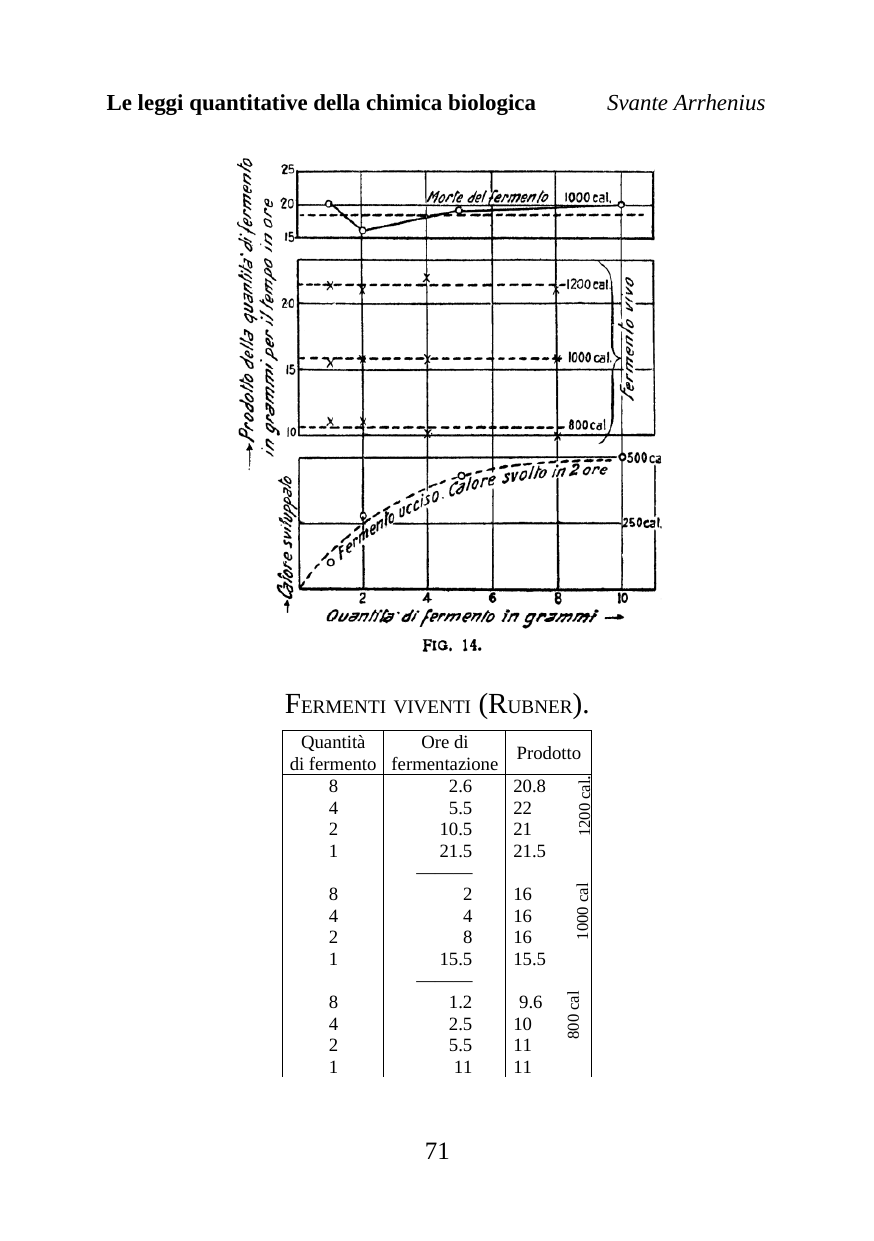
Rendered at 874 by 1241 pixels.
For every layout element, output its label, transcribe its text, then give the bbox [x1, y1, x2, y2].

table_cell 15.5 [384, 948, 505, 969]
text Fermenti viventi (Rubner). [106, 686, 768, 719]
table_cell ——— [384, 861, 505, 883]
table_cell 4 [283, 1013, 383, 1034]
table_cell 800 cal [553, 991, 591, 1077]
table_cell 15.5 [506, 948, 553, 969]
table_cell 1000 cal [553, 883, 591, 969]
table_cell 10 [506, 1013, 553, 1034]
table_cell [553, 969, 591, 991]
table_cell [506, 969, 553, 991]
table_cell 11 [506, 1034, 553, 1056]
table_cell [283, 861, 383, 883]
table_cell 2 [384, 883, 505, 904]
table_cell 2 [283, 1034, 383, 1056]
table_cell 1 [283, 948, 383, 969]
table_cell 16 [506, 883, 553, 904]
table_cell 9.6 [506, 991, 553, 1012]
table_cell 4 [384, 905, 505, 926]
table_cell 4 [283, 905, 383, 926]
table_cell 8 [283, 883, 383, 904]
table_cell 8 [384, 926, 505, 948]
table_cell 8 [283, 991, 383, 1012]
table_cell ——— [384, 969, 505, 991]
table_cell 16 [506, 905, 553, 926]
table_cell 8 [283, 775, 383, 797]
table_cell 5.5 [384, 1034, 505, 1056]
table_cell 16 [506, 926, 553, 948]
table_cell 21 [506, 818, 553, 840]
table_cell 11 [506, 1056, 553, 1077]
table_cell 1.2 [384, 991, 505, 1012]
table_cell 1 [283, 840, 383, 861]
table_cell 1200 cal. [553, 775, 591, 861]
table_cell 2 [283, 818, 383, 840]
table_header Quantità di fermento [283, 731, 383, 774]
table_cell 10.5 [384, 818, 505, 840]
table_cell 21.5 [506, 840, 553, 861]
table_cell 21.5 [384, 840, 505, 861]
table_cell [553, 861, 591, 883]
table_header Prodotto [506, 731, 591, 774]
table_cell 2 [283, 926, 383, 948]
table_cell 11 [384, 1056, 505, 1077]
table_cell 1 [283, 1056, 383, 1077]
table_header Ore di fermentazione [384, 731, 505, 774]
table_cell 2.6 [384, 775, 505, 797]
table_cell 20.8 [506, 775, 553, 797]
table_cell 22 [506, 797, 553, 818]
picture [227, 152, 677, 667]
table_cell 2.5 [384, 1013, 505, 1034]
table_cell [506, 861, 553, 883]
table_cell 5.5 [384, 797, 505, 818]
table_cell 4 [283, 797, 383, 818]
table_cell [283, 969, 383, 991]
